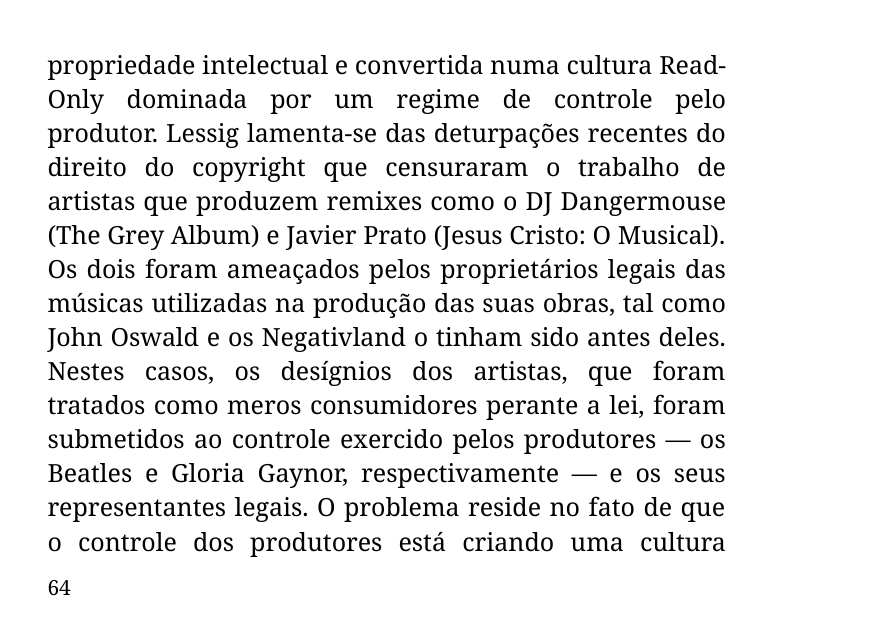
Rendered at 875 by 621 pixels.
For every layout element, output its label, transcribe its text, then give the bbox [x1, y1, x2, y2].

text propriedade intelectual e convertida numa cultura Read-Only dominada por um regime de controle pelo produtor. Lessig lamenta-se das deturpações recentes do direito do copyright que censuraram o trabalho de artistas que produzem remixes como o DJ Dangermouse (The Grey Album) e Javier Prato (Jesus Cristo: O Musical). Os dois foram ameaçados pelos proprietários legais das músicas utilizadas na produção das suas obras, tal como John Oswald e os Negativland o tinham sido antes deles. Nestes casos, os desígnios dos artistas, que foram tratados como meros consumidores perante a lei, foram submetidos ao controle exercido pelos produtores ― os Beatles e Gloria Gaynor, respectivamente ― e os seus representantes legais. O problema reside no fato de que o controle dos produtores está criando uma cultura [47, 47, 726, 558]
